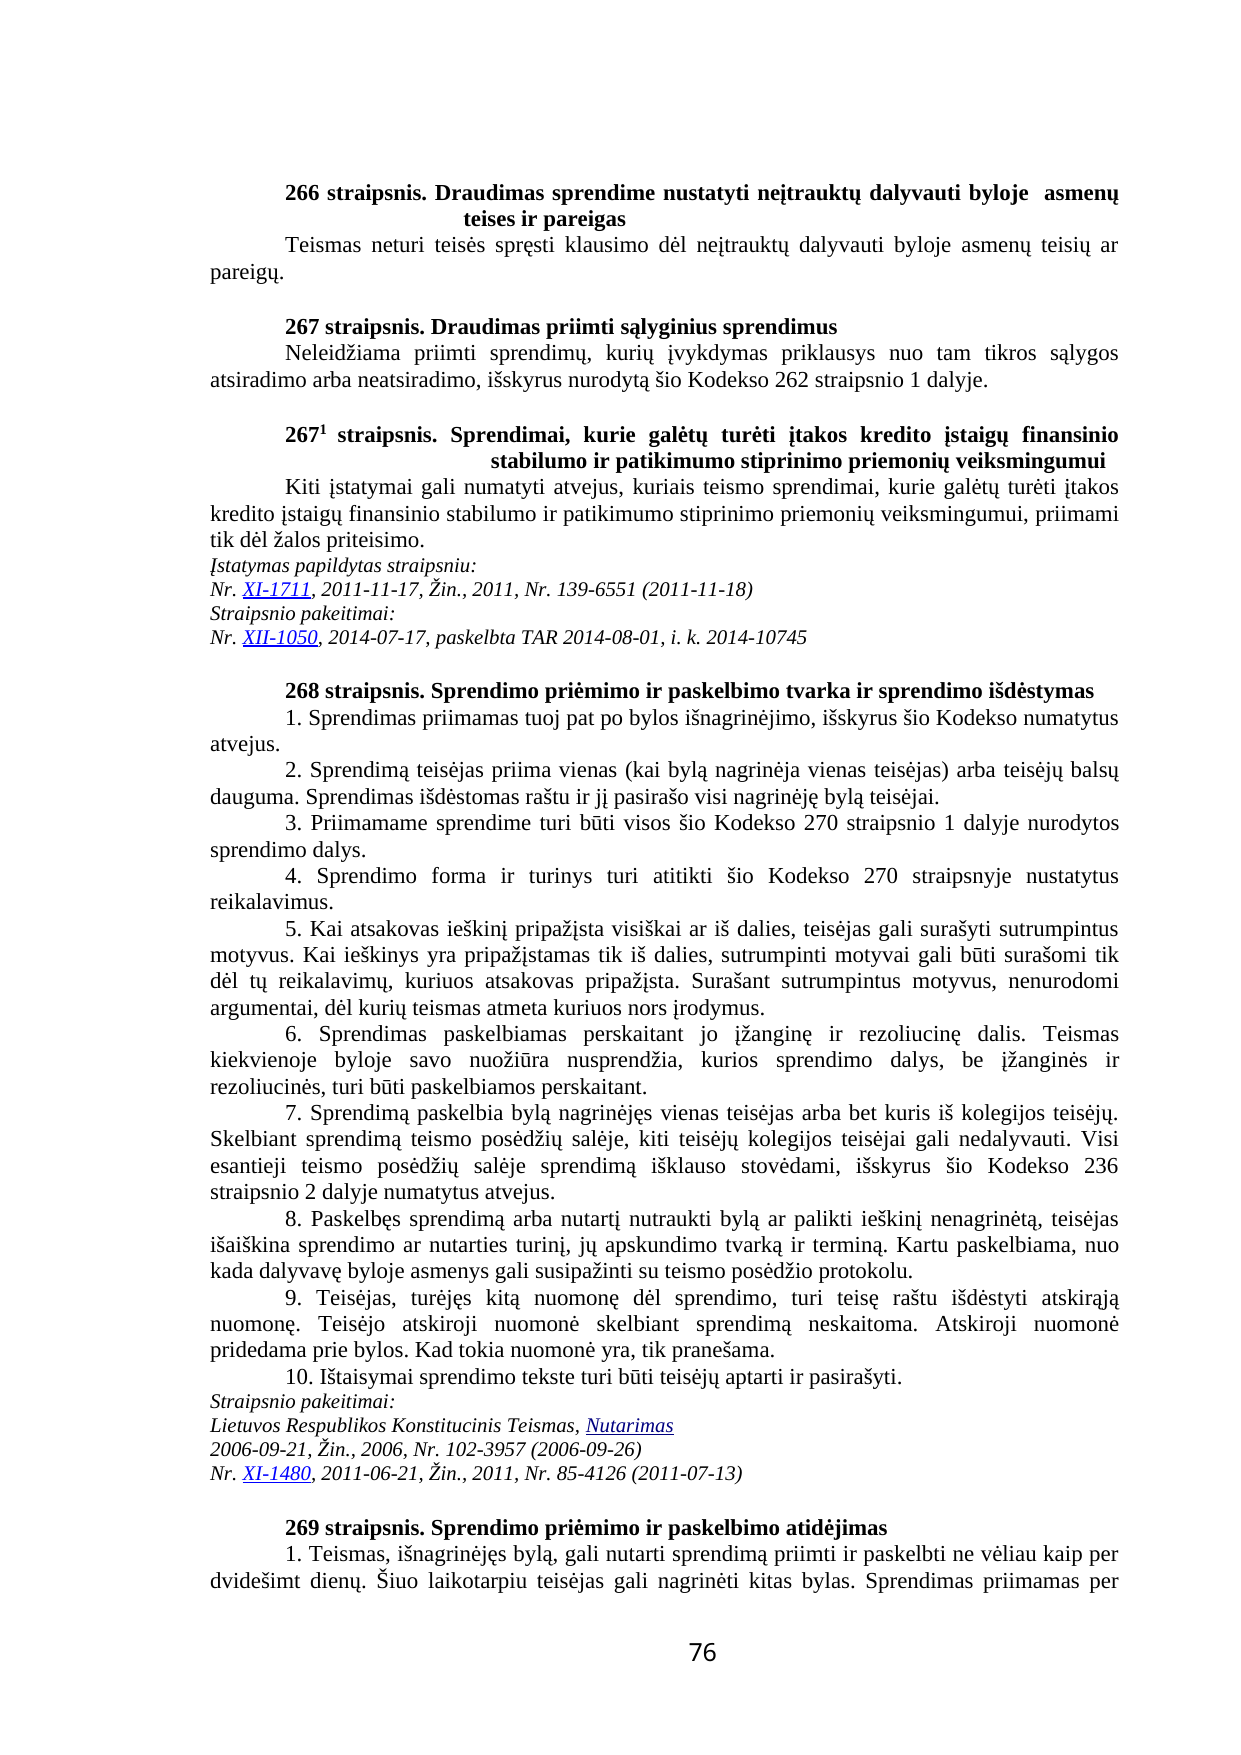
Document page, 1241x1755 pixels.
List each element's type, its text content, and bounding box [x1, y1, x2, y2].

text 5. Kai atsakovas ieškinį pripažįsta visiškai ar iš dalies, teisėjas gali surašyti sutrumpintus motyvus. Kai ieškinys yra pripažįstamas tik iš dalies, sutrumpinti motyvai gali būti surašomi tik dėl tų reikalavimų, kuriuos atsakovas pripažįsta. Surašant sutrumpintus motyvus, nenurodomi argumentai, dėl kurių teismas atmeta kuriuos nors įrodymus. [210, 915, 1120, 1020]
text Neleidžiama priimti sprendimų, kurių įvykdymas priklausys nuo tam tikros sąlygos atsiradimo arba neatsiradimo, išskyrus nurodytą šio Kodekso 262 straipsnio 1 dalyje. [210, 339, 1120, 392]
text 7. Sprendimą paskelbia bylą nagrinėjęs vienas teisėjas arba bet kuris iš kolegijos teisėjų. Skelbiant sprendimą teismo posėdžių salėje, kiti teisėjų kolegijos teisėjai gali nedalyvauti. Visi esantieji teismo posėdžių salėje sprendimą išklauso stovėdami, išskyrus šio Kodekso 236 straipsnio 2 dalyje numatytus atvejus. [210, 1099, 1120, 1204]
text 267 straipsnis. Draudimas priimti sąlyginius sprendimus [210, 313, 1120, 339]
text 6. Sprendimas paskelbiamas perskaitant jo įžanginę ir rezoliucinę dalis. Teismas kiekvienoje byloje savo nuožiūra nusprendžia, kurios sprendimo dalys, be įžanginės ir rezoliucinės, turi būti paskelbiamos perskaitant. [210, 1020, 1120, 1099]
text 10. Ištaisymai sprendimo tekste turi būti teisėjų aptarti ir pasirašyti. [210, 1363, 1120, 1389]
text Nr. XI-1711, 2011-11-17, Žin., 2011, Nr. 139-6551 (2011-11-18) [210, 577, 1120, 601]
text Lietuvos Respublikos Konstitucinis Teismas, Nutarimas [210, 1413, 1120, 1437]
text 9. Teisėjas, turėjęs kitą nuomonę dėl sprendimo, turi teisę raštu išdėstyti atskirąją nuomonę. Teisėjo atskiroji nuomonė skelbiant sprendimą neskaitoma. Atskiroji nuomonė pridedama prie bylos. Kad tokia nuomonė yra, tik pranešama. [210, 1284, 1120, 1363]
text 2006-09-21, Žin., 2006, Nr. 102-3957 (2006-09-26) [210, 1437, 1120, 1461]
text Kiti įstatymai gali numatyti atvejus, kuriais teismo sprendimai, kurie galėtų turėti įtakos kredito įstaigų finansinio stabilumo ir patikimumo stiprinimo priemonių veiksmingumui, priimami tik dėl žalos priteisimo. [210, 473, 1120, 552]
text 266 straipsnis. Draudimas sprendime nustatyti neįtrauktų dalyvauti byloje asmenų teises ir pareigas [285, 179, 1120, 231]
text 1. Teismas, išnagrinėjęs bylą, gali nutarti sprendimą priimti ir paskelbti ne vėliau kaip per dvidešimt dienų. Šiuo laikotarpiu teisėjas gali nagrinėti kitas bylas. Sprendimas priimamas per [210, 1540, 1120, 1593]
text 4. Sprendimo forma ir turinys turi atitikti šio Kodekso 270 straipsnyje nustatytus reikalavimus. [210, 862, 1120, 915]
text 268 straipsnis. Sprendimo priėmimo ir paskelbimo tvarka ir sprendimo išdėstymas [285, 677, 1120, 704]
text 8. Paskelbęs sprendimą arba nutartį nutraukti bylą ar palikti ieškinį nenagrinėtą, teisėjas išaiškina sprendimo ar nutarties turinį, jų apskundimo tvarką ir terminą. Kartu paskelbiama, nuo kada dalyvavę byloje asmenys gali susipažinti su teismo posėdžio protokolu. [210, 1204, 1120, 1284]
text Teismas neturi teisės spręsti klausimo dėl neįtrauktų dalyvauti byloje asmenų teisių ar pareigų. [210, 231, 1120, 284]
text 2671 straipsnis. Sprendimai, kurie galėtų turėti įtakos kredito įstaigų finansinio stabilumo ir patikimumo stiprinimo priemonių veiksmingumui [285, 421, 1120, 473]
text 1. Sprendimas priimamas tuoj pat po bylos išnagrinėjimo, išskyrus šio Kodekso numatytus atvejus. [210, 704, 1120, 757]
text 3. Priimamame sprendime turi būti visos šio Kodekso 270 straipsnio 1 dalyje nurodytos sprendimo dalys. [210, 809, 1120, 862]
text Straipsnio pakeitimai: [210, 1389, 1120, 1413]
text Nr. XII-1050, 2014-07-17, paskelbta TAR 2014-08-01, i. k. 2014-10745 [210, 625, 1120, 649]
text 2. Sprendimą teisėjas priima vienas (kai bylą nagrinėja vienas teisėjas) arba teisėjų balsų dauguma. Sprendimas išdėstomas raštu ir jį pasirašo visi nagrinėję bylą teisėjai. [210, 757, 1120, 809]
text Straipsnio pakeitimai: [210, 601, 1120, 625]
text Nr. XI-1480, 2011-06-21, Žin., 2011, Nr. 85-4126 (2011-07-13) [210, 1461, 1120, 1485]
text 269 straipsnis. Sprendimo priėmimo ir paskelbimo atidėjimas [210, 1514, 1120, 1540]
text Įstatymas papildytas straipsniu: [210, 552, 1120, 577]
